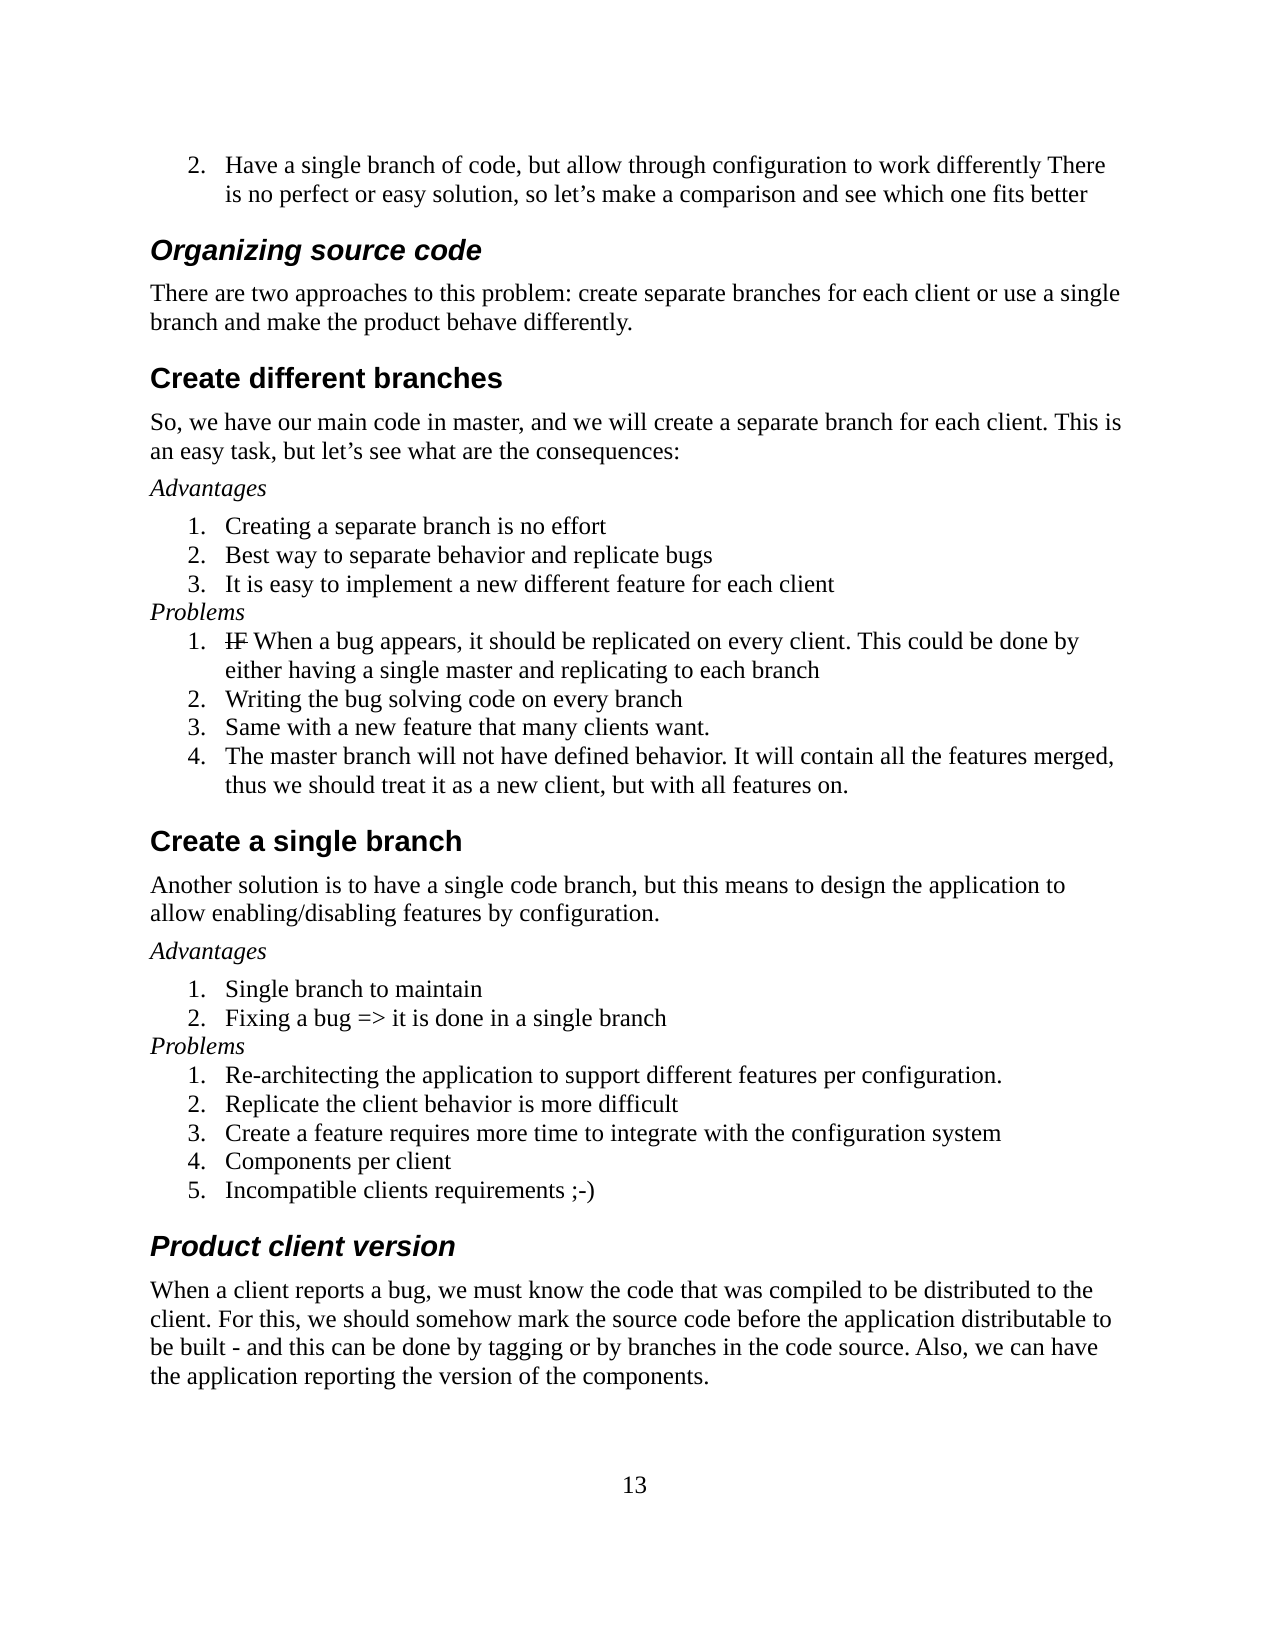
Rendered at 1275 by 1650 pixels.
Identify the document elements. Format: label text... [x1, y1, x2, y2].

list Incompatible clients requirements ;-) [187, 1175, 1125, 1204]
text Advantages [150, 473, 1125, 502]
text When a client reports a bug, we must know the code that was compiled to be distributed to the client. For this, we should somehow mark the source code before the application distributable to be built - and this can be done by tagging or by branches in the code source. Also, we can have the application reporting the version of the components. [150, 1275, 1125, 1390]
list Create a feature requires more time to integrate with the configuration system [187, 1118, 1125, 1146]
list Single branch to maintain [187, 974, 1125, 1003]
text Problems [150, 1031, 1125, 1060]
list Have a single branch of code, but allow through configuration to work differently There is no perfect or easy solution, so let’s make a comparison and see which one fits better [187, 150, 1125, 207]
list It is easy to implement a new different feature for each client [187, 569, 1125, 597]
list The master branch will not have defined behavior. It will contain all the features merged, thus we should treat it as a new client, but with all features on. [187, 741, 1125, 799]
subtitle Create a single branch [150, 824, 1125, 857]
text Problems [150, 597, 1125, 626]
subtitle Product client version [150, 1229, 1125, 1262]
list IF When a bug appears, it should be replicated on every client. This could be done by either having a single master and replicating to each branch [187, 626, 1125, 684]
subtitle Create different branches [150, 361, 1125, 394]
subtitle Organizing source code [150, 232, 1125, 266]
list Replicate the client behavior is more difficult [187, 1089, 1125, 1118]
list Best way to separate behavior and replicate bugs [187, 540, 1125, 569]
text There are two approaches to this problem: create separate branches for each client or use a single branch and make the product behave differently. [150, 278, 1125, 336]
list Same with a new feature that many clients want. [187, 712, 1125, 741]
list Re-architecting the application to support different features per configuration. [187, 1060, 1125, 1089]
list Fixing a bug => it is done in a single branch [187, 1003, 1125, 1031]
text Advantages [150, 936, 1125, 965]
list Creating a separate branch is no effort [187, 511, 1125, 540]
text Another solution is to have a single code branch, but this means to design the application to allow enabling/disabling features by configuration. [150, 870, 1125, 927]
list Components per client [187, 1146, 1125, 1175]
list Writing the bug solving code on every branch [187, 684, 1125, 712]
text So, we have our main code in master, and we will create a separate branch for each client. This is an easy task, but let’s see what are the consequences: [150, 407, 1125, 464]
